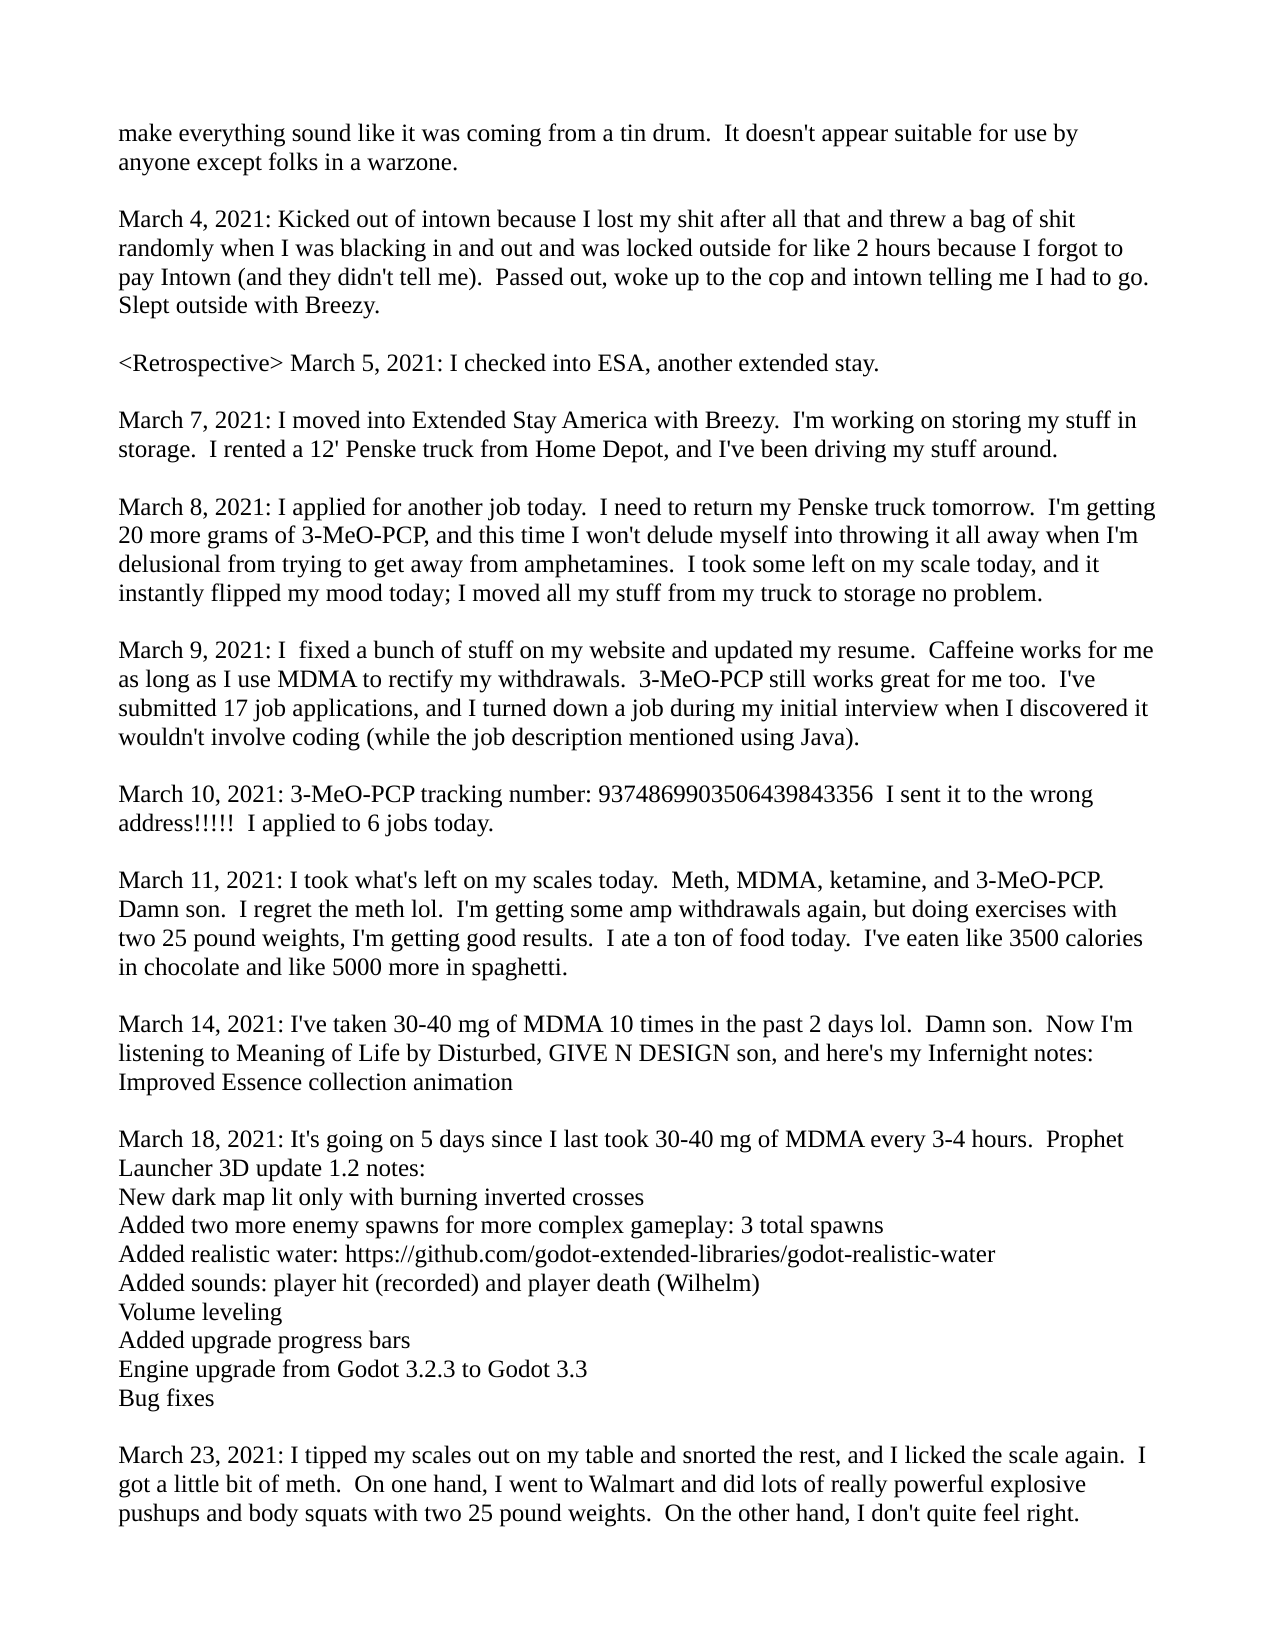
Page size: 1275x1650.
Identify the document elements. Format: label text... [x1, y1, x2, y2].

text Added realistic water: https://github.com/godot-extended-libraries/godot-realistic-water [118, 1239, 1157, 1268]
text Added upgrade progress bars [118, 1326, 1157, 1354]
text March 8, 2021: I applied for another job today. I need to return my Penske truck tomorrow. I'm getting 20 more grams of 3-MeO-PCP, and this time I won't delude myself into throwing it all away when I'm delusional from trying to get away from amphetamines. I took some left on my scale today, and it instantly flipped my mood today; I moved all my stuff from my truck to storage no problem. [118, 492, 1157, 607]
text Added sounds: player hit (recorded) and player death (Wilhelm) [118, 1268, 1157, 1297]
text New dark map lit only with burning inverted crosses [118, 1182, 1157, 1211]
text Volume leveling [118, 1297, 1157, 1326]
text March 7, 2021: I moved into Extended Stay America with Breezy. I'm working on storing my stuff in storage. I rented a 12' Penske truck from Home Depot, and I've been driving my stuff around. [118, 406, 1157, 463]
text March 4, 2021: Kicked out of intown because I lost my shit after all that and threw a bag of shit randomly when I was blacking in and out and was locked outside for like 2 hours because I forgot to pay Intown (and they didn't tell me). Passed out, woke up to the cop and intown telling me I had to go. Slept outside with Breezy. [118, 204, 1157, 319]
text Improved Essence collection animation [118, 1067, 1157, 1096]
text Added two more enemy spawns for more complex gameplay: 3 total spawns [118, 1211, 1157, 1239]
text make everything sound like it was coming from a tin drum. It doesn't appear suitable for use by anyone except folks in a warzone. [118, 118, 1157, 176]
text March 14, 2021: I've taken 30-40 mg of MDMA 10 times in the past 2 days lol. Damn son. Now I'm listening to Meaning of Life by Disturbed, GIVE N DESIGN son, and here's my Infernight notes: [118, 1009, 1157, 1067]
text March 18, 2021: It's going on 5 days since I last took 30-40 mg of MDMA every 3-4 hours. Prophet Launcher 3D update 1.2 notes: [118, 1124, 1157, 1182]
text Engine upgrade from Godot 3.2.3 to Godot 3.3 [118, 1354, 1157, 1383]
text March 23, 2021: I tipped my scales out on my table and snorted the rest, and I licked the scale again. I got a little bit of meth. On one hand, I went to Walmart and did lots of really powerful explosive pushups and body squats with two 25 pound weights. On the other hand, I don't quite feel right. [118, 1441, 1157, 1527]
text March 10, 2021: 3-MeO-PCP tracking number: 9374869903506439843356 I sent it to the wrong address!!!!! I applied to 6 jobs today. [118, 779, 1157, 837]
text March 9, 2021: I fixed a bunch of stuff on my website and updated my resume. Caffeine works for me as long as I use MDMA to rectify my withdrawals. 3-MeO-PCP still works great for me too. I've submitted 17 job applications, and I turned down a job during my initial interview when I discovered it wouldn't involve coding (while the job description mentioned using Java). [118, 636, 1157, 751]
text <Retrospective> March 5, 2021: I checked into ESA, another extended stay. [118, 348, 1157, 377]
text Bug fixes [118, 1383, 1157, 1412]
text March 11, 2021: I took what's left on my scales today. Meth, MDMA, ketamine, and 3-MeO-PCP. Damn son. I regret the meth lol. I'm getting some amp withdrawals again, but doing exercises with two 25 pound weights, I'm getting good results. I ate a ton of food today. I've eaten like 3500 calories in chocolate and like 5000 more in spaghetti. [118, 866, 1157, 981]
